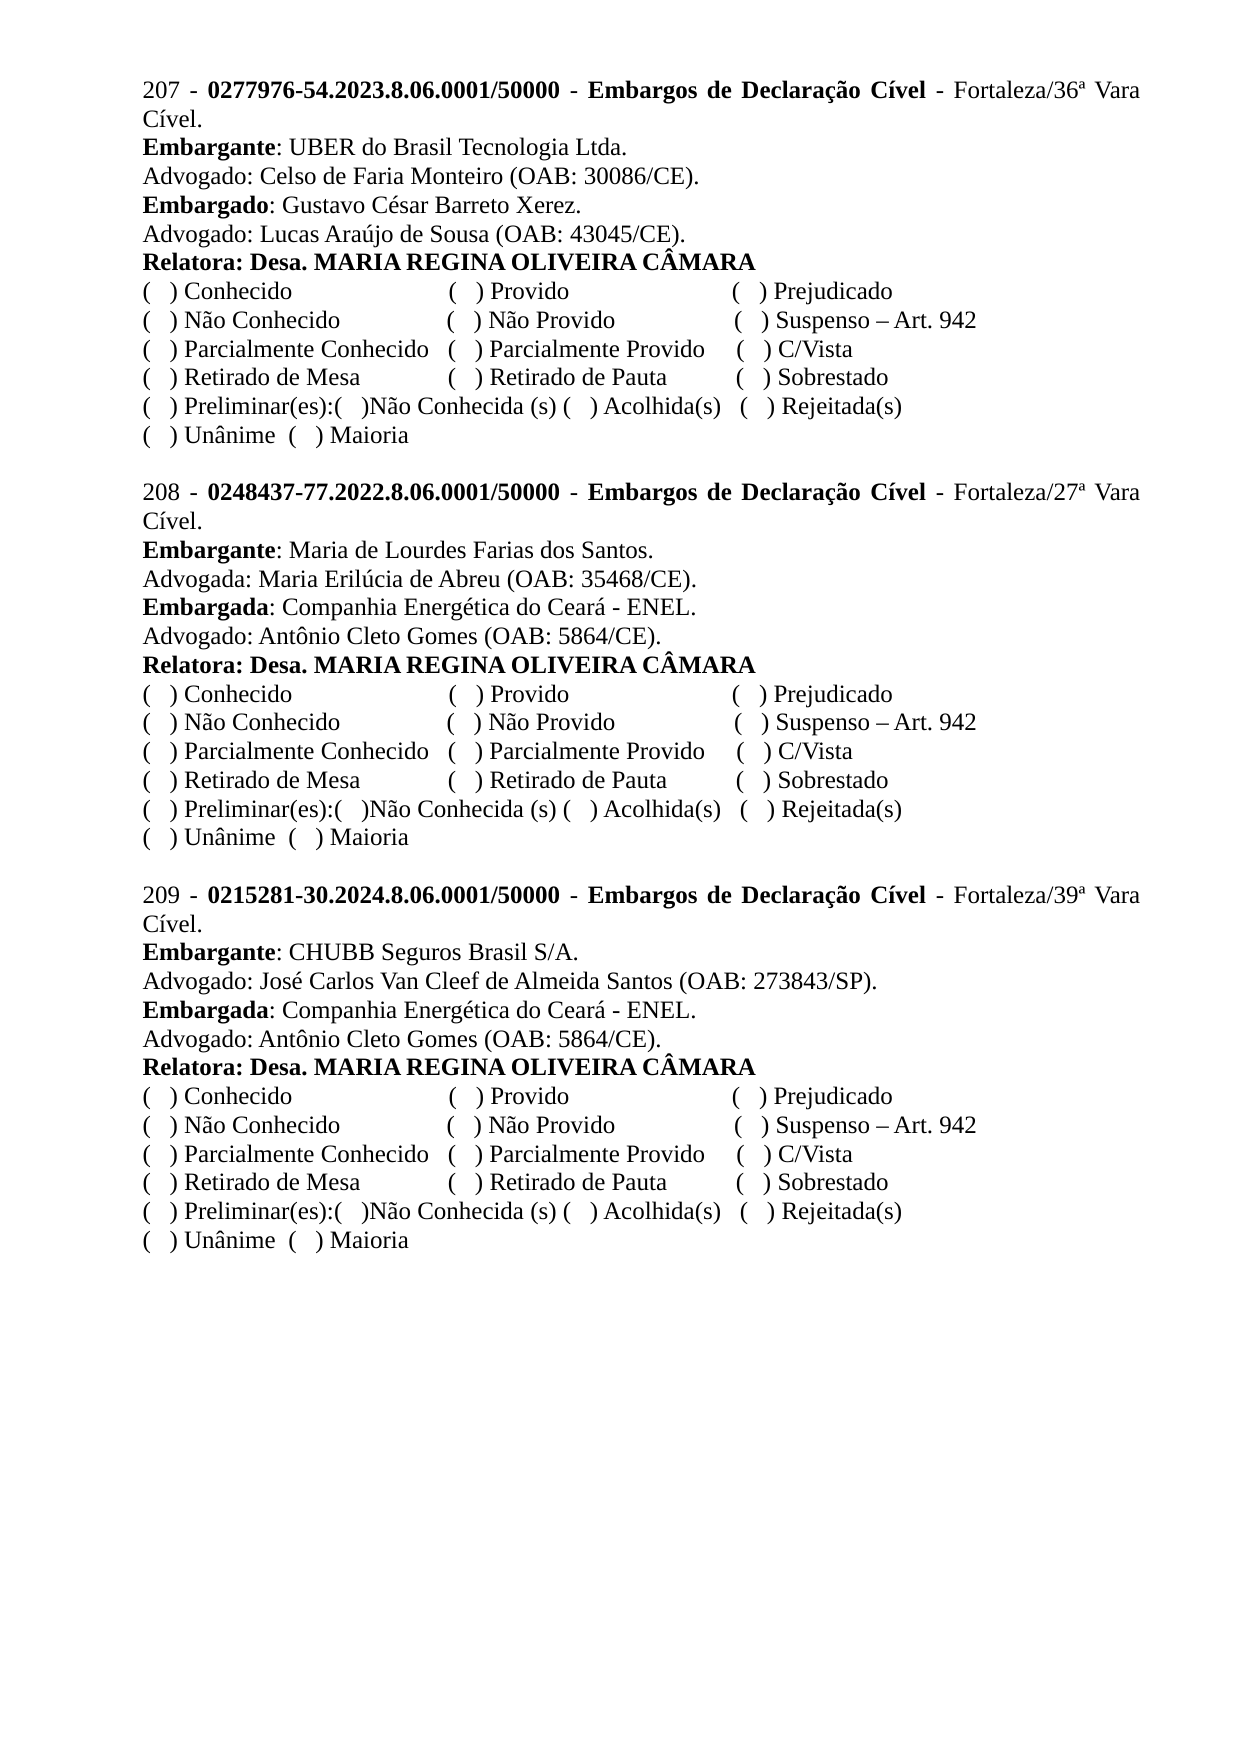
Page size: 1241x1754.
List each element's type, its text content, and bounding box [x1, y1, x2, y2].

text Advogado: José Carlos Van Cleef de Almeida Santos (OAB: 273843/SP). [142, 966, 1141, 995]
text ( ) Não Conhecido ( ) Não Provido ( ) Suspenso – Art. 942 [142, 707, 1158, 736]
text ( ) Parcialmente Conhecido ( ) Parcialmente Provido ( ) C/Vista [142, 1139, 1158, 1167]
text Advogado: Antônio Cleto Gomes (OAB: 5864/CE). [142, 1024, 1141, 1052]
text ( ) Parcialmente Conhecido ( ) Parcialmente Provido ( ) C/Vista [142, 736, 1158, 765]
text Embargado: Gustavo César Barreto Xerez. [142, 190, 1141, 219]
text Embargante: Maria de Lourdes Farias dos Santos. [142, 535, 1141, 564]
text ( ) Preliminar(es):( )Não Conhecida (s) ( ) Acolhida(s) ( ) Rejeitada(s) [142, 391, 1158, 420]
text Embargada: Companhia Energética do Ceará - ENEL. [142, 592, 1141, 621]
text ( ) Preliminar(es):( )Não Conhecida (s) ( ) Acolhida(s) ( ) Rejeitada(s) [142, 1196, 1158, 1225]
text Relatora: Desa. MARIA REGINA OLIVEIRA CÂMARA [142, 650, 1141, 679]
text 208 - 0248437-77.2022.8.06.0001/50000 - Embargos de Declaração Cível - Fortaleza/27ª Vara Cível. [142, 477, 1141, 535]
text ( ) Unânime ( ) Maioria [142, 420, 1158, 449]
text Advogado: Lucas Araújo de Sousa (OAB: 43045/CE). [142, 219, 1141, 247]
text ( ) Conhecido ( ) Provido ( ) Prejudicado [142, 276, 1141, 305]
text Advogado: Antônio Cleto Gomes (OAB: 5864/CE). [142, 621, 1141, 650]
text ( ) Unânime ( ) Maioria [142, 1225, 1158, 1254]
text ( ) Conhecido ( ) Provido ( ) Prejudicado [142, 1081, 1141, 1110]
text Advogada: Maria Erilúcia de Abreu (OAB: 35468/CE). [142, 564, 1141, 592]
text ( ) Não Conhecido ( ) Não Provido ( ) Suspenso – Art. 942 [142, 1110, 1158, 1139]
text ( ) Retirado de Mesa ( ) Retirado de Pauta ( ) Sobrestado [142, 362, 1158, 391]
text ( ) Não Conhecido ( ) Não Provido ( ) Suspenso – Art. 942 [142, 305, 1158, 334]
text Embargante: CHUBB Seguros Brasil S/A. [142, 937, 1141, 966]
text ( ) Unânime ( ) Maioria [142, 822, 1158, 851]
text ( ) Retirado de Mesa ( ) Retirado de Pauta ( ) Sobrestado [142, 765, 1158, 794]
text Relatora: Desa. MARIA REGINA OLIVEIRA CÂMARA [142, 1052, 1141, 1081]
text ( ) Conhecido ( ) Provido ( ) Prejudicado [142, 679, 1141, 707]
text 207 - 0277976-54.2023.8.06.0001/50000 - Embargos de Declaração Cível - Fortaleza/36ª Vara Cível. [142, 75, 1141, 132]
text ( ) Parcialmente Conhecido ( ) Parcialmente Provido ( ) C/Vista [142, 334, 1158, 362]
text ( ) Retirado de Mesa ( ) Retirado de Pauta ( ) Sobrestado [142, 1167, 1158, 1196]
text Embargante: UBER do Brasil Tecnologia Ltda. [142, 132, 1141, 161]
text ( ) Preliminar(es):( )Não Conhecida (s) ( ) Acolhida(s) ( ) Rejeitada(s) [142, 794, 1158, 822]
text 209 - 0215281-30.2024.8.06.0001/50000 - Embargos de Declaração Cível - Fortaleza/39ª Vara Cível. [142, 880, 1141, 937]
text Relatora: Desa. MARIA REGINA OLIVEIRA CÂMARA [142, 247, 1141, 276]
text Advogado: Celso de Faria Monteiro (OAB: 30086/CE). [142, 161, 1141, 190]
text Embargada: Companhia Energética do Ceará - ENEL. [142, 995, 1141, 1024]
